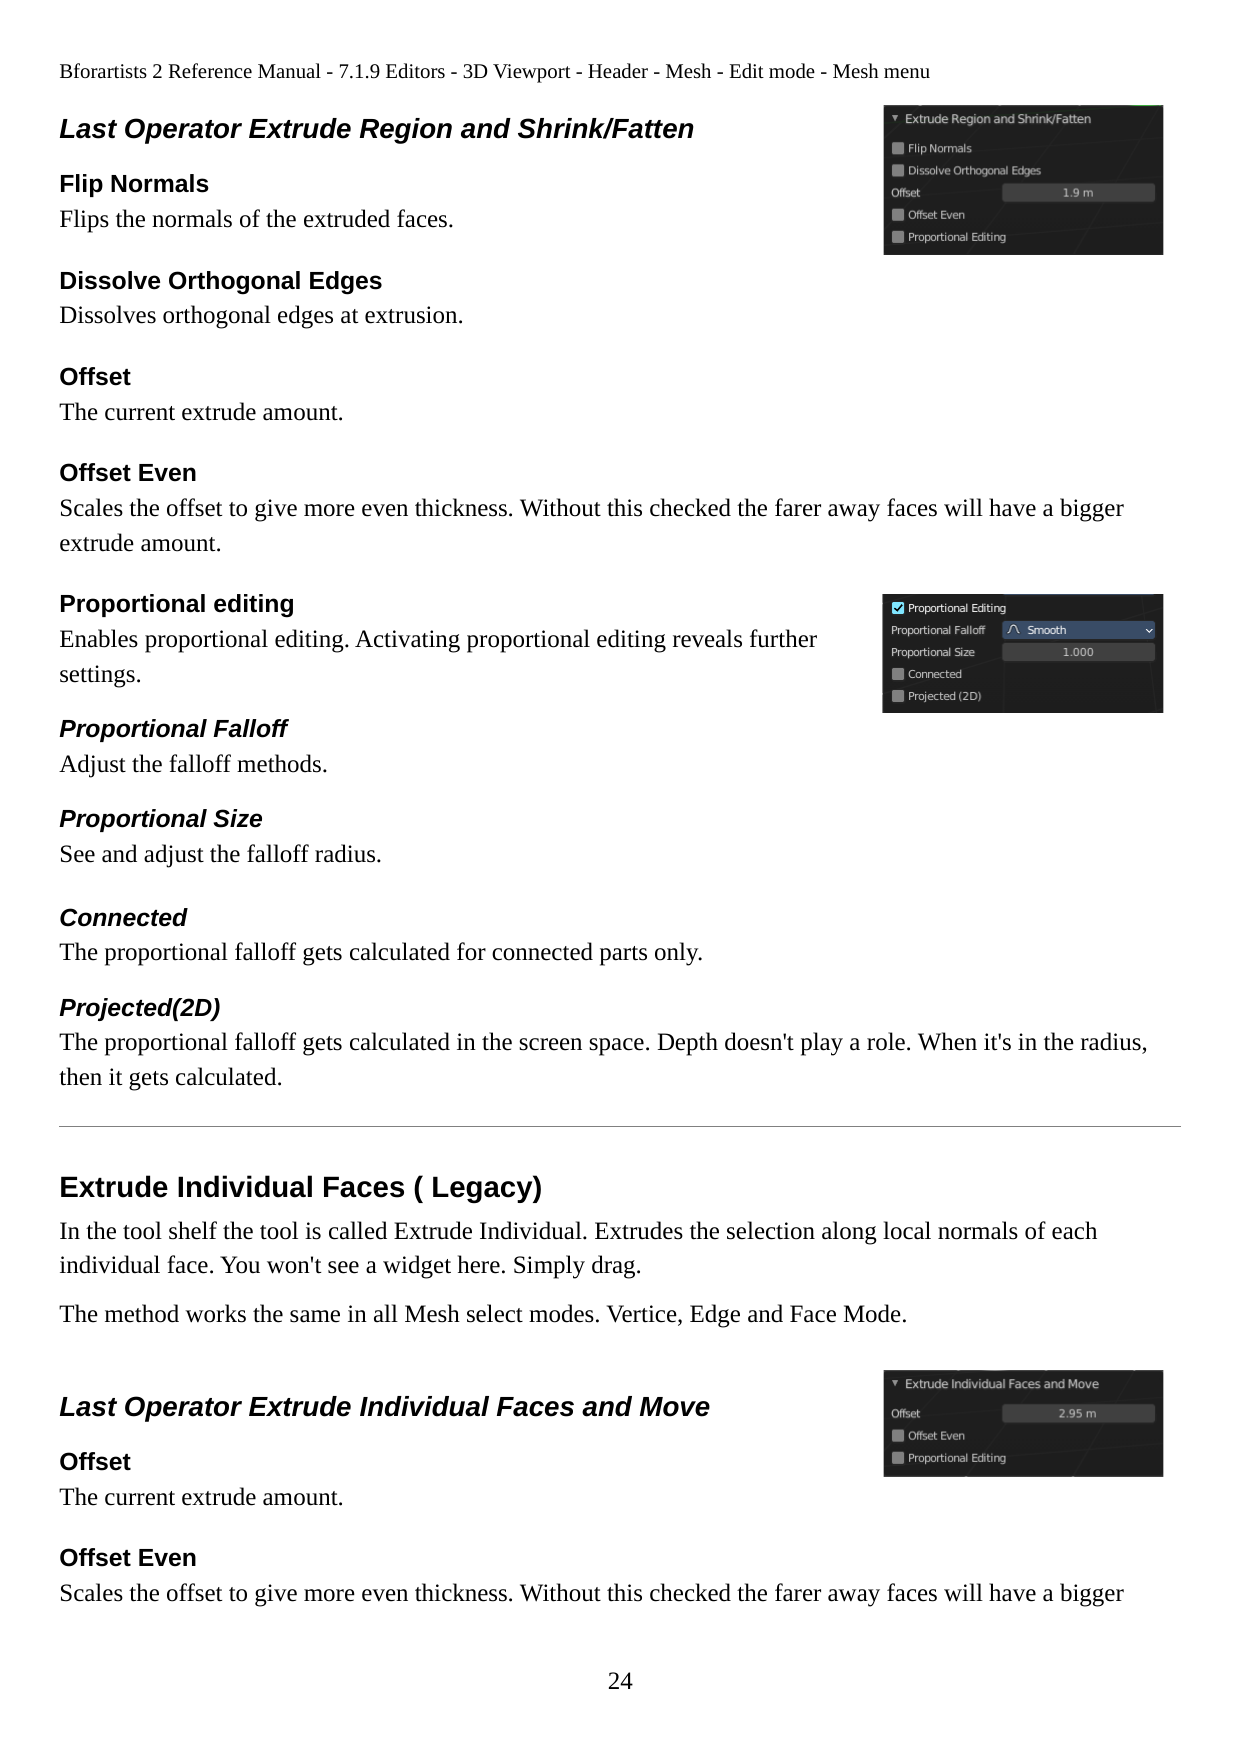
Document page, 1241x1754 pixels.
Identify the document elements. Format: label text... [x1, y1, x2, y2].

subtitle Connected [59, 903, 1181, 931]
text The proportional falloff gets calculated in the screen space. Depth doesn't play a role. When it's in the radius, then it gets calculated. [59, 1027, 1181, 1091]
text See and adjust the falloff radius. [59, 839, 1181, 868]
picture [883, 1370, 1164, 1477]
text Scales the offset to give more even thickness. Without this checked the farer away faces will have a bigger extrude amount. [59, 493, 1181, 557]
subtitle Projected(2D) [59, 993, 1181, 1021]
subtitle Last Operator Extrude Individual Faces and Move [59, 1390, 883, 1422]
text The proportional falloff gets calculated for connected parts only. [59, 937, 1181, 966]
subtitle Offset Even [59, 1543, 1181, 1572]
subtitle Proportional Size [59, 804, 1181, 833]
subtitle Offset Even [59, 458, 1181, 487]
text Scales the offset to give more even thickness. Without this checked the farer away faces will have a bigger [59, 1578, 1181, 1607]
subtitle Proportional editing [59, 589, 1181, 618]
text The current extrude amount. [59, 397, 1181, 426]
subtitle Proportional Falloff [59, 714, 1181, 742]
text Dissolves orthogonal edges at extrusion. [59, 301, 1181, 329]
subtitle Dissolve Orthogonal Edges [59, 266, 1181, 294]
picture [883, 105, 1164, 255]
picture [882, 594, 1164, 713]
text The current extrude amount. [59, 1482, 1181, 1510]
subtitle Last Operator Extrude Region and Shrink/Fatten [59, 113, 883, 144]
subtitle [1164, 1447, 1181, 1475]
text Adjust the falloff methods. [59, 749, 1181, 777]
subtitle [1164, 169, 1181, 198]
text In the tool shelf the tool is called Extrude Individual. Extrudes the selection along local normals of each individual face. You won't see a widget here. Simply drag. [59, 1216, 1181, 1279]
text The method works the same in all Mesh select modes. Vertice, Edge and Face Mode. [59, 1299, 1181, 1328]
subtitle Offset [59, 362, 1181, 391]
text Flips the normals of the extruded faces. [59, 204, 883, 233]
subtitle Flip Normals [59, 169, 883, 198]
text Enables proportional editing. Activating proportional editing reveals further settings. [59, 624, 882, 687]
subtitle Offset [59, 1447, 883, 1475]
subtitle Extrude Individual Faces ( Legacy) [59, 1170, 1181, 1203]
